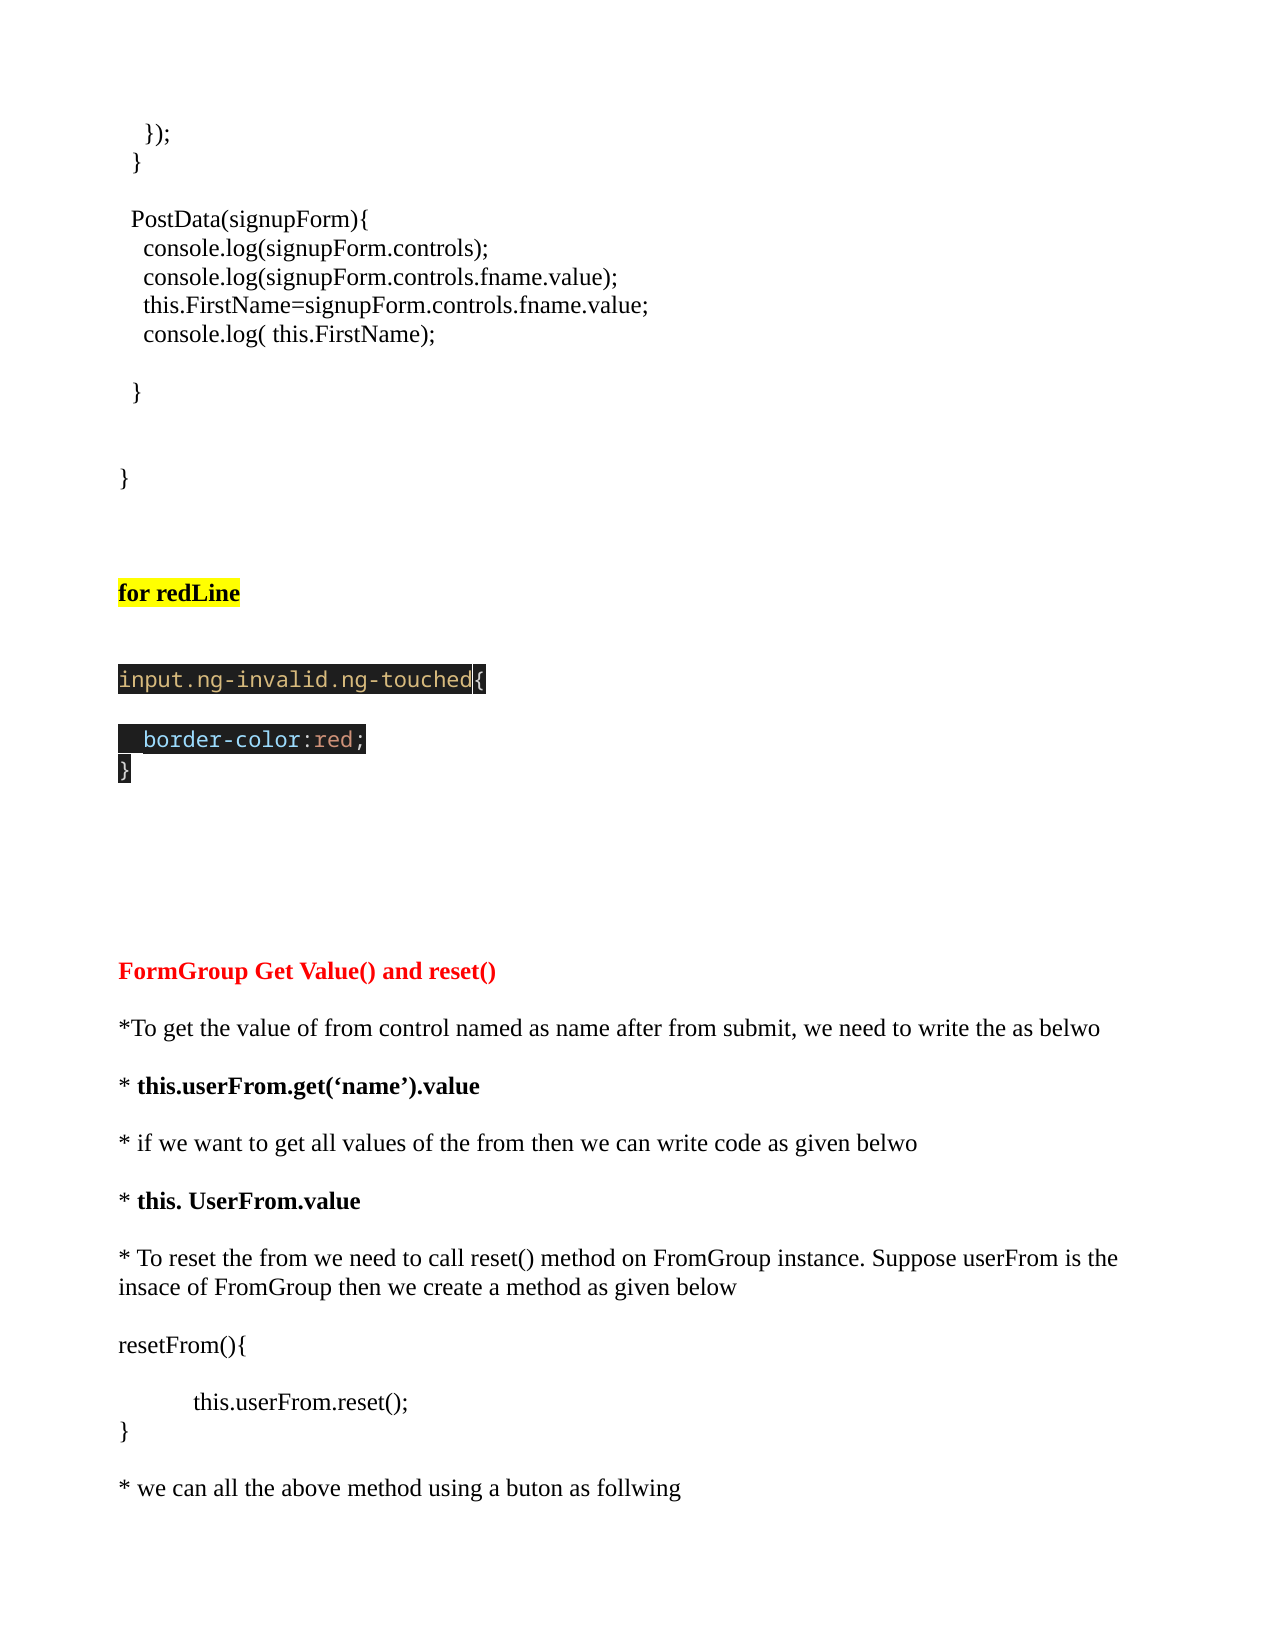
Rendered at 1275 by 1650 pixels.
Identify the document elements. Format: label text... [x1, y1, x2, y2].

text * we can all the above method using a buton as follwing [118, 1473, 1157, 1502]
text } [118, 377, 1157, 406]
text * To reset the from we need to call reset() method on FromGroup instance. Suppose userFrom is the insace of FromGroup then we create a method as given below [118, 1243, 1157, 1301]
text PostData(signupForm){ [118, 204, 1157, 233]
text console.log(signupForm.controls); [118, 233, 1157, 262]
text resetFrom(){ [118, 1330, 1157, 1358]
text for redLine [118, 578, 1157, 607]
text } [118, 147, 1157, 176]
text console.log( this.FirstName); [118, 319, 1157, 348]
text border-color:red; [118, 724, 1157, 754]
text *To get the value of from control named as name after from submit, we need to write the as belwo [118, 1013, 1157, 1042]
text this.userFrom.reset(); [118, 1387, 1157, 1416]
text * this.userFrom.get(‘name’).value [118, 1071, 1157, 1100]
text * if we want to get all values of the from then we can write code as given belwo [118, 1128, 1157, 1157]
text }); [118, 118, 1157, 147]
text } [118, 1416, 1157, 1445]
text } [118, 754, 1157, 783]
text * this. UserFrom.value [118, 1186, 1157, 1215]
text input.ng-invalid.ng-touched{ [118, 664, 1157, 694]
text } [118, 463, 1157, 492]
text FormGroup Get Value() and reset() [118, 956, 1157, 985]
text console.log(signupForm.controls.fname.value); [118, 262, 1157, 291]
text this.FirstName=signupForm.controls.fname.value; [118, 291, 1157, 319]
